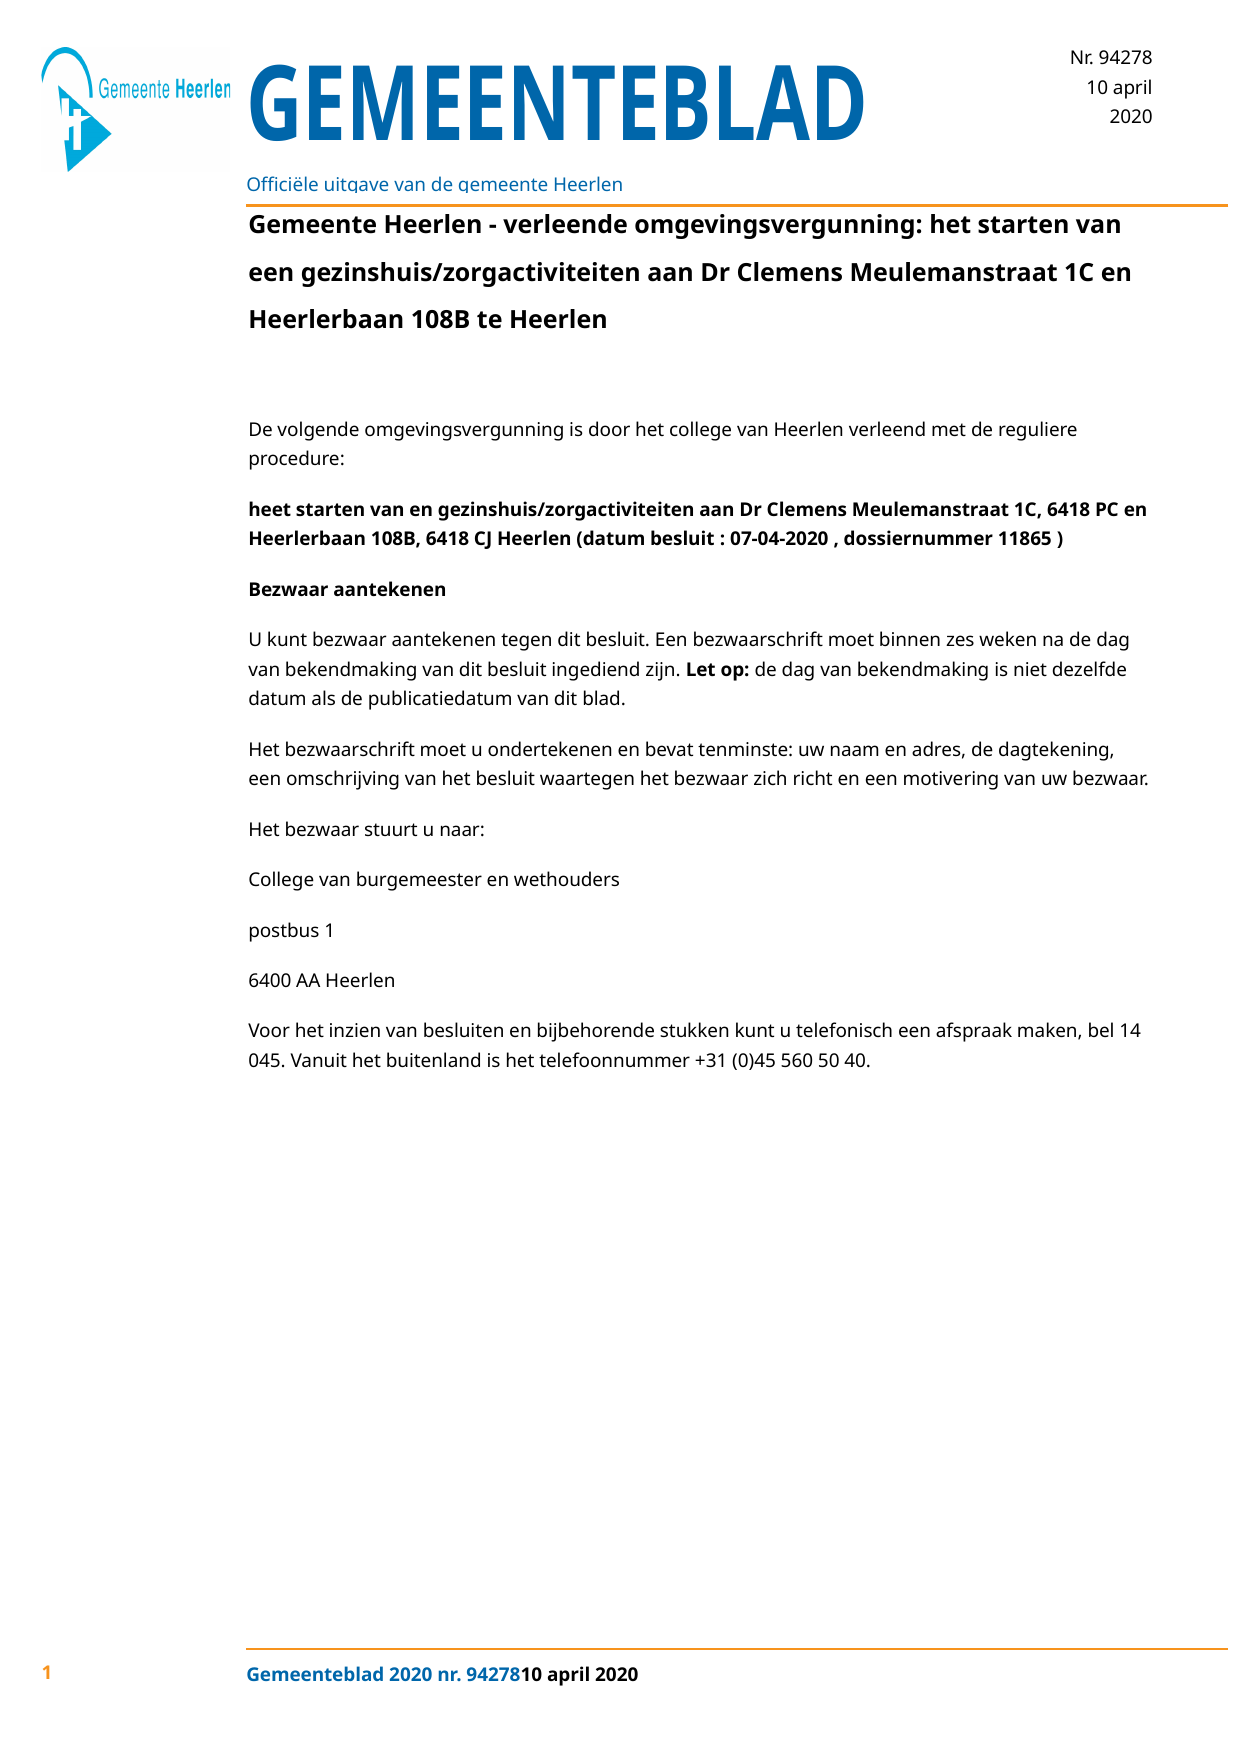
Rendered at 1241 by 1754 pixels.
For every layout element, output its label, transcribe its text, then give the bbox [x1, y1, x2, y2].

text postbus 1 [248, 917, 1152, 942]
text De volgende omgevingsvergunning is door het college van Heerlen verleend met de reguliere procedure: [248, 416, 1152, 471]
text U kunt bezwaar aantekenen tegen dit besluit. Een bezwaarschrift moet binnen zes weken na de dag van bekendmaking van dit besluit ingediend zijn. Let op: de dag van bekendmaking is niet dezelfde datum als de publicatiedatum van dit blad. [248, 626, 1152, 711]
text College van burgemeester en wethouders [248, 866, 1152, 892]
text 6400 AA Heerlen [248, 967, 1152, 993]
text Het bezwaar stuurt u naar: [248, 816, 1152, 842]
text Het bezwaarschrift moet u ondertekenen en bevat tenminste: uw naam en adres, de dagtekening, een omschrijving van het besluit waartegen het bezwaar zich richt en een motivering van uw bezwaar. [248, 736, 1152, 791]
picture [41, 47, 59, 70]
text heet starten van en gezinshuis/zorgactiviteiten aan Dr Clemens Meulemanstraat 1C, 6418 PC en Heerlerbaan 108B, 6418 CJ Heerlen (datum besluit : 07-04-2020 , dossiernummer 11865 ) [248, 496, 1152, 551]
text Bezwaar aantekenen [248, 576, 1152, 602]
text Voor het inzien van besluiten en bijbehorende stukken kunt u telefonisch een afspraak maken, bel 14 045. Vanuit het buitenland is het telefoonnummer +31 (0)45 560 50 40. [248, 1018, 1152, 1073]
text Gemeente Heerlen - verleende omgevingsvergunning: het starten van een gezinshuis/zorgactiviteiten aan Dr Clemens Meulemanstraat 1C en Heerlerbaan 108B te Heerlen [248, 207, 1152, 336]
picture [41, 47, 231, 172]
